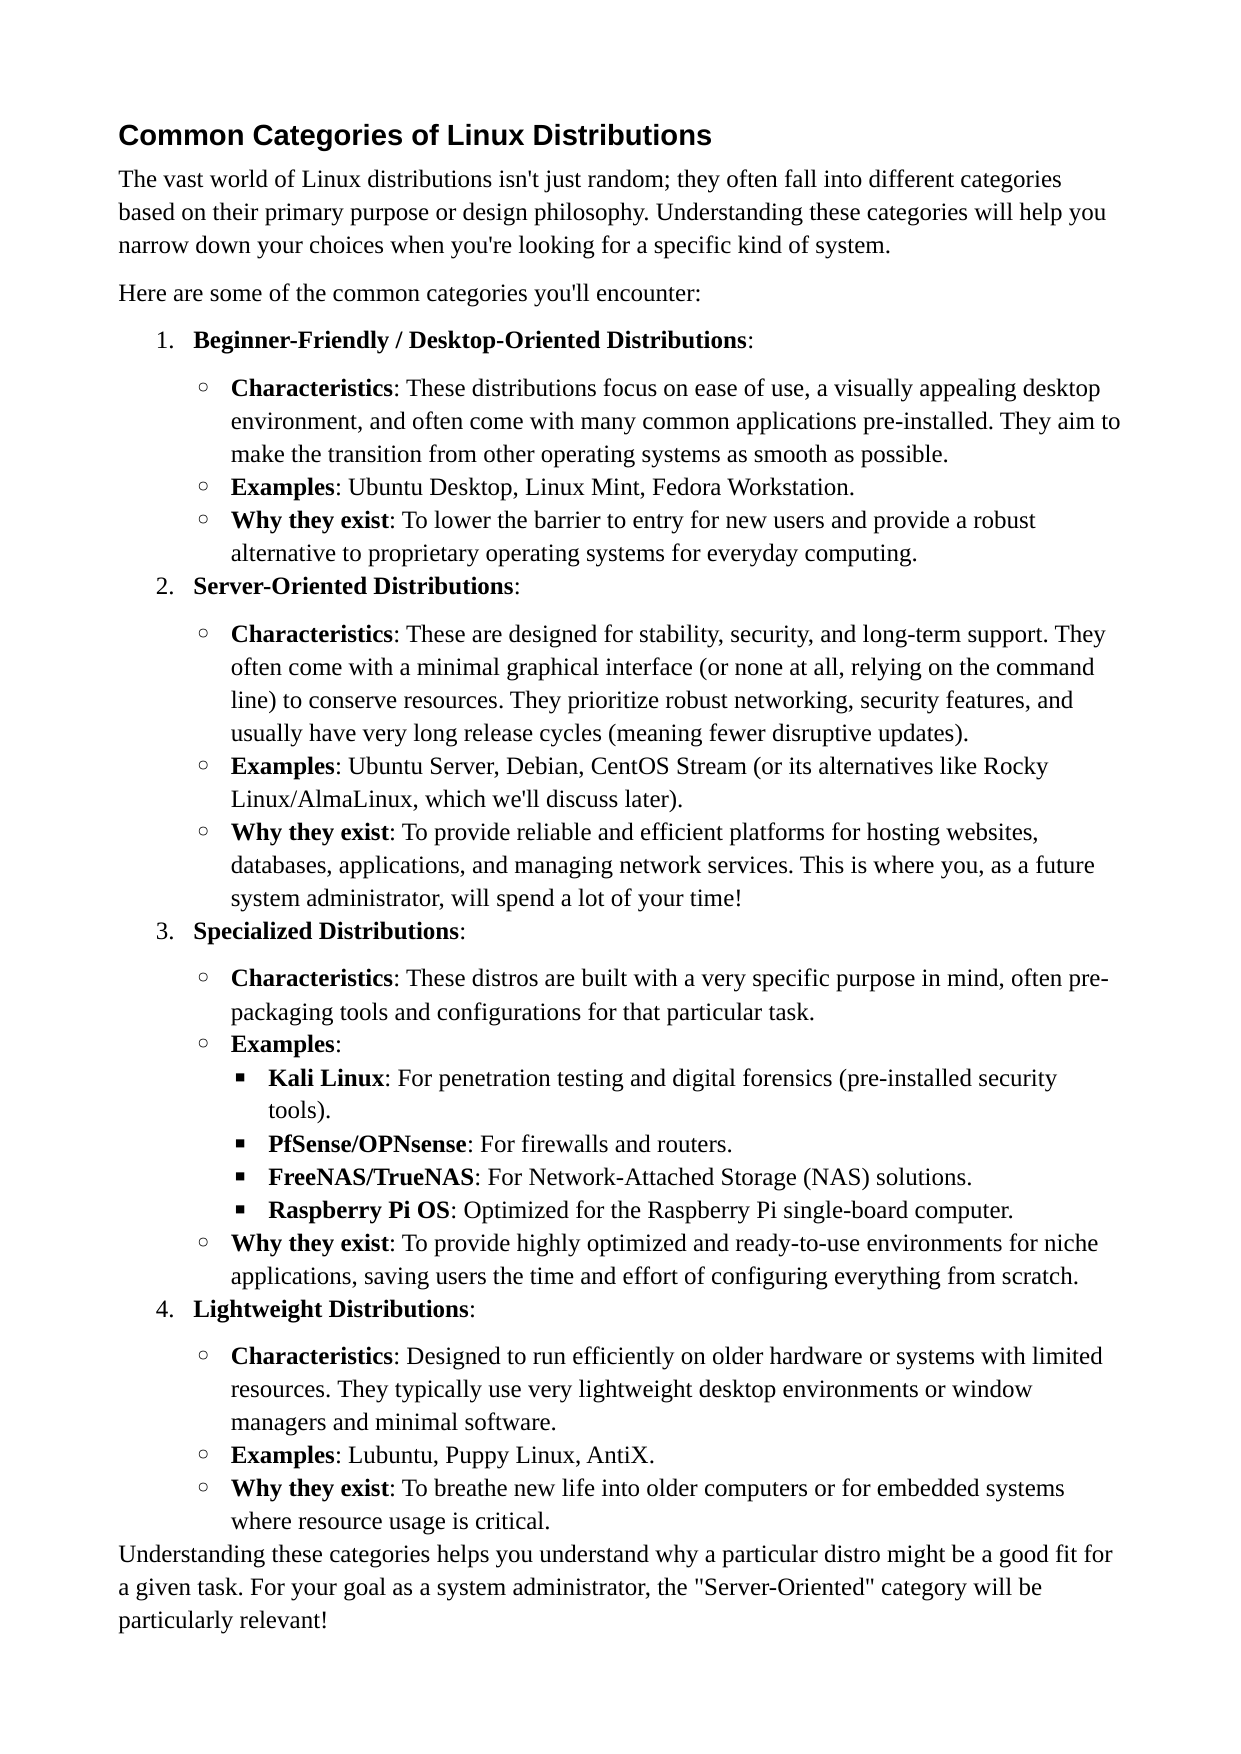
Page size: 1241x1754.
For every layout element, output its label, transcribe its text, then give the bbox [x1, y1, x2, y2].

list Lightweight Distributions: [156, 1294, 1122, 1322]
text The vast world of Linux distributions isn't just random; they often fall into different categories based on their primary purpose or design philosophy. Understanding these categories will help you narrow down your choices when you're looking for a specific kind of system. [118, 164, 1122, 259]
list Server-Oriented Distributions: [156, 571, 1122, 600]
list PfSense/OPNsense: For firewalls and routers. [231, 1129, 1122, 1157]
list Beginner-Friendly / Desktop-Oriented Distributions: [156, 325, 1122, 354]
list FreeNAS/TrueNAS: For Network-Attached Storage (NAS) solutions. [231, 1162, 1122, 1190]
list Characteristics: These distributions focus on ease of use, a visually appealing desktop environment, and often come with many common applications pre-installed. They aim to make the transition from other operating systems as smooth as possible. [193, 373, 1122, 468]
list Examples: Ubuntu Server, Debian, CentOS Stream (or its alternatives like Rocky Linux/AlmaLinux, which we'll discuss later). [193, 751, 1122, 813]
list Characteristics: These are designed for stability, security, and long-term support. They often come with a minimal graphical interface (or none at all, relying on the command line) to conserve resources. They prioritize robust networking, security features, and usually have very long release cycles (meaning fewer disruptive updates). [193, 619, 1122, 747]
subtitle Common Categories of Linux Distributions [118, 118, 1122, 152]
list Characteristics: Designed to run efficiently on older hardware or systems with limited resources. They typically use very lightweight desktop environments or window managers and minimal software. [193, 1341, 1122, 1436]
list Examples: Ubuntu Desktop, Linux Mint, Fedora Workstation. [193, 472, 1122, 501]
list Why they exist: To provide highly optimized and ready-to-use environments for niche applications, saving users the time and effort of configuring everything from scratch. [193, 1228, 1122, 1289]
list Raspberry Pi OS: Optimized for the Raspberry Pi single-board computer. [231, 1195, 1122, 1223]
list Specialized Distributions: [156, 916, 1122, 945]
list Why they exist: To lower the barrier to entry for new users and provide a robust alternative to proprietary operating systems for everyday computing. [193, 505, 1122, 567]
list Examples: Lubuntu, Puppy Linux, AntiX. [193, 1440, 1122, 1469]
text Understanding these categories helps you understand why a particular distro might be a good fit for a given task. For your goal as a system administrator, the "Server-Oriented" category will be particularly relevant! [118, 1539, 1122, 1634]
list Why they exist: To breathe new life into older computers or for embedded systems where resource usage is critical. [193, 1473, 1122, 1535]
list Examples: [193, 1029, 1122, 1058]
list Characteristics: These distros are built with a very specific purpose in mind, often pre-packaging tools and configurations for that particular task. [193, 963, 1122, 1025]
text Here are some of the common categories you'll encounter: [118, 278, 1122, 307]
list Kali Linux: For penetration testing and digital forensics (pre-installed security tools). [231, 1063, 1122, 1124]
list Why they exist: To provide reliable and efficient platforms for hosting websites, databases, applications, and managing network services. This is where you, as a future system administrator, will spend a lot of your time! [193, 817, 1122, 912]
